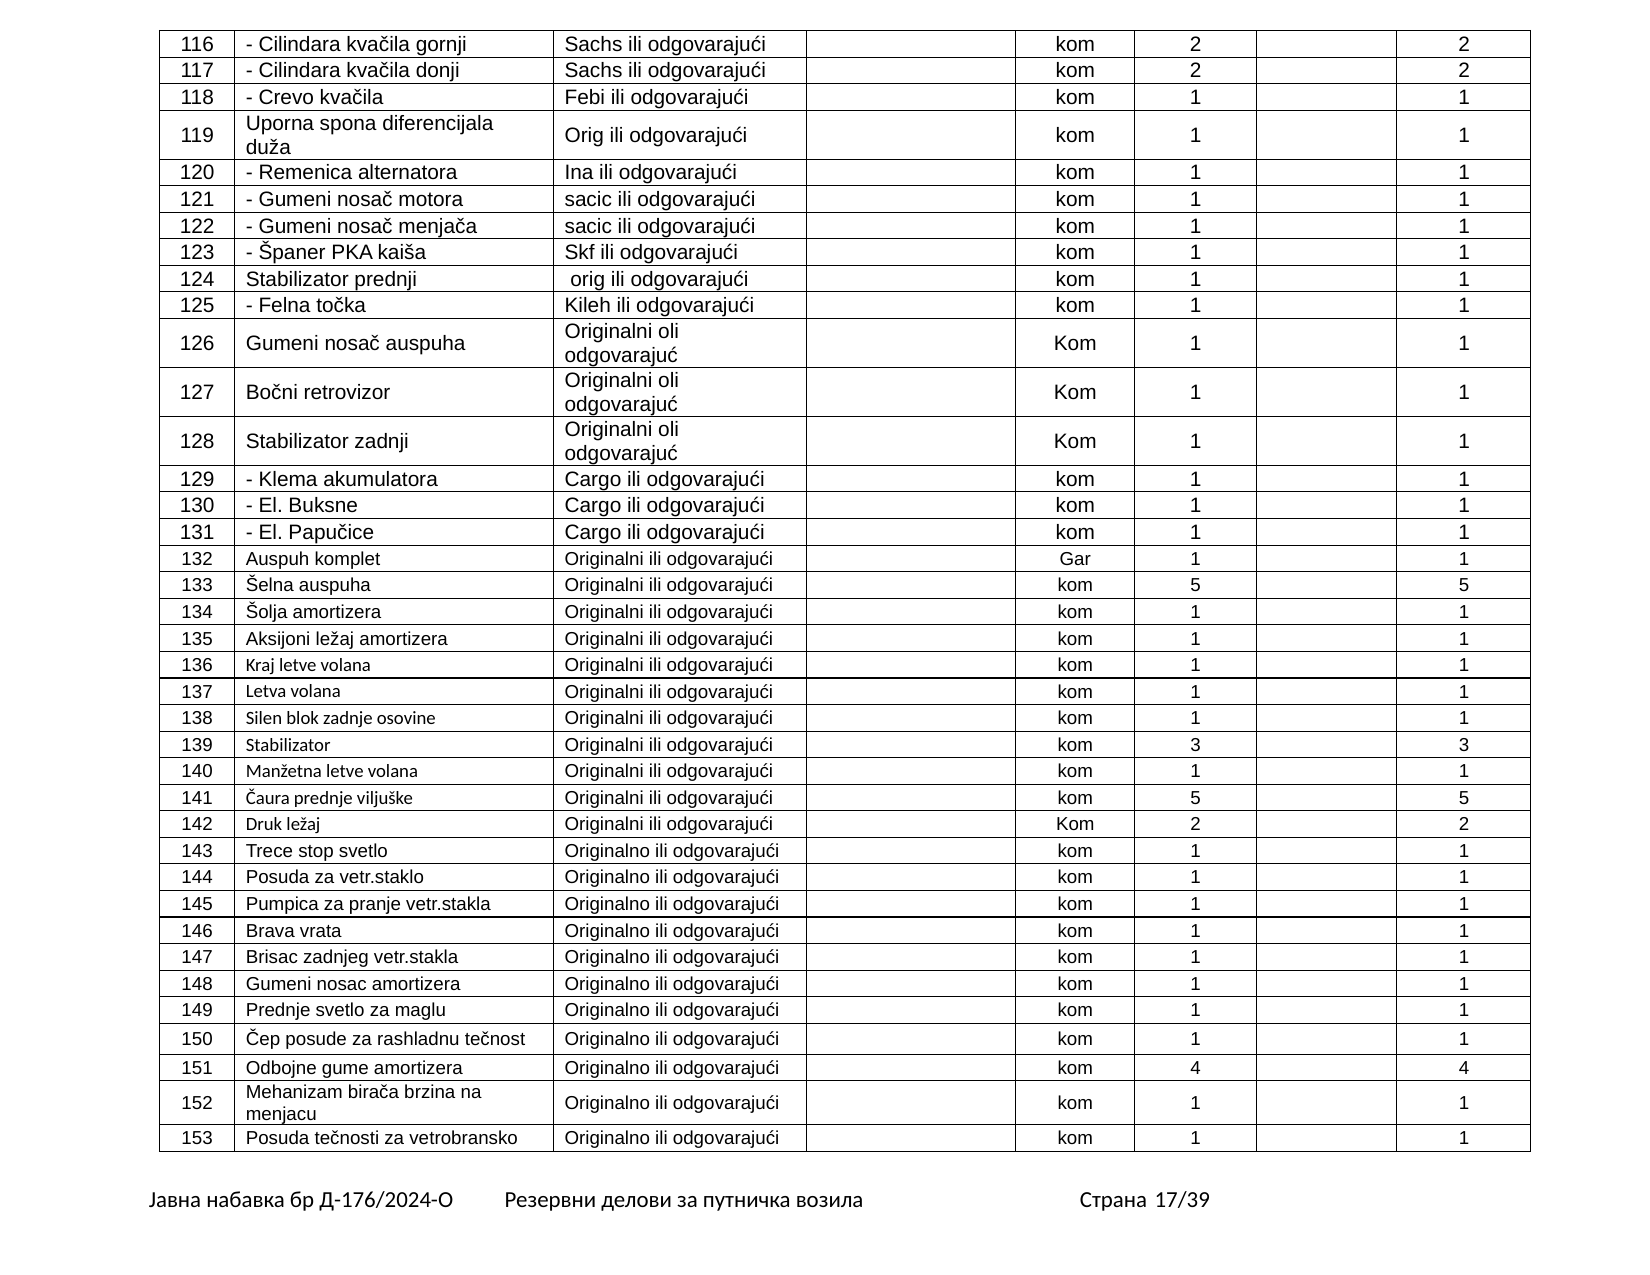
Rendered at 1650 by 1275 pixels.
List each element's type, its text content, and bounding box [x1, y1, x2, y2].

table_cell kom [1016, 652, 1134, 677]
table_cell kom [1016, 1125, 1134, 1151]
table_cell 141 [160, 785, 234, 810]
table_cell [1257, 864, 1396, 890]
table_cell kom [1016, 239, 1134, 265]
table_cell [1257, 466, 1396, 491]
table_cell 1 [1135, 971, 1256, 996]
table_cell - El. Buksne [235, 492, 553, 518]
table_cell 1 [1397, 652, 1530, 677]
table_cell kom [1016, 84, 1134, 110]
table_cell 1 [1135, 213, 1256, 238]
table_cell Ina ili odgovarajući [554, 160, 806, 185]
table_cell Originalni ili odgovarajući [554, 705, 806, 731]
table_cell sacic ili odgovarajući [554, 186, 806, 212]
table_cell [1257, 84, 1396, 110]
table_cell 138 [160, 705, 234, 731]
table_cell kom [1016, 838, 1134, 863]
table_cell Originalno ili odgovarajući [554, 838, 806, 863]
table_cell [1257, 160, 1396, 185]
table_cell [807, 213, 1015, 238]
table_cell [1257, 1125, 1396, 1151]
table_cell 1 [1135, 758, 1256, 784]
table_cell - Crevo kvačila [235, 84, 553, 110]
table_cell Originalni ili odgovarajući [554, 758, 806, 784]
table_cell 1 [1397, 971, 1530, 996]
table_cell 125 [160, 292, 234, 318]
table_cell 3 [1135, 732, 1256, 757]
table_cell [807, 1081, 1015, 1124]
table_cell [807, 625, 1015, 651]
table_cell kom [1016, 971, 1134, 996]
table_cell kom [1016, 58, 1134, 83]
table_cell [1257, 625, 1396, 651]
table_cell kom [1016, 997, 1134, 1023]
table_cell 1 [1397, 705, 1530, 731]
table_cell Originalni ili odgovarajući [554, 785, 806, 810]
table_cell orig ili odgovarajući [554, 266, 806, 291]
table_cell 1 [1397, 111, 1530, 159]
table_cell kom [1016, 292, 1134, 318]
table_cell [1257, 918, 1396, 943]
table_cell Letva volana [235, 679, 553, 704]
table_cell Šolja amortizera [235, 599, 553, 624]
table_cell [807, 111, 1015, 159]
table_cell 1 [1135, 599, 1256, 624]
table_cell Originalni ili odgovarajući [554, 599, 806, 624]
table_cell 140 [160, 758, 234, 784]
table_cell 1 [1397, 213, 1530, 238]
table_cell [807, 758, 1015, 784]
table_cell kom [1016, 186, 1134, 212]
table_cell [807, 160, 1015, 185]
table_cell kom [1016, 918, 1134, 943]
table_cell - Remenica alternatora [235, 160, 553, 185]
table_cell 1 [1397, 1024, 1530, 1053]
table_cell Stabilizator [235, 732, 553, 757]
table_cell 1 [1135, 652, 1256, 677]
table_cell 1 [1135, 492, 1256, 518]
table_cell [807, 971, 1015, 996]
table_cell - Klema akumulatora [235, 466, 553, 491]
table_cell Gumeni nosač auspuha [235, 319, 553, 367]
table_cell 1 [1397, 1125, 1530, 1151]
table_cell [1257, 811, 1396, 837]
table_cell 122 [160, 213, 234, 238]
table_cell [807, 266, 1015, 291]
table_cell 121 [160, 186, 234, 212]
table_cell [807, 546, 1015, 571]
table_cell Sachs ili odgovarajući [554, 31, 806, 57]
table_cell kom [1016, 1024, 1134, 1053]
table_cell Kom [1016, 319, 1134, 367]
table_cell Originalno ili odgovarajući [554, 1055, 806, 1080]
table_cell 1 [1397, 492, 1530, 518]
table_cell [1257, 111, 1396, 159]
table_cell [1257, 652, 1396, 677]
table_cell Mehanizam birača brzina na menjacu [235, 1081, 553, 1124]
table_cell [1257, 971, 1396, 996]
table_cell Uporna spona diferencijala duža [235, 111, 553, 159]
table_cell 1 [1135, 838, 1256, 863]
table_cell [1257, 239, 1396, 265]
table_cell kom [1016, 758, 1134, 784]
table_cell [807, 1125, 1015, 1151]
table_cell 1 [1397, 918, 1530, 943]
table_cell 1 [1135, 705, 1256, 731]
table_cell 1 [1397, 266, 1530, 291]
table_cell Čaura prednje viljuške [235, 785, 553, 810]
table_cell - Cilindara kvačila donji [235, 58, 553, 83]
table_cell [1257, 368, 1396, 416]
table_cell - Gumeni nosač motora [235, 186, 553, 212]
table_cell [1257, 266, 1396, 291]
table_cell 1 [1135, 319, 1256, 367]
table_cell [1257, 997, 1396, 1023]
table_cell kom [1016, 864, 1134, 890]
table_cell Originalni ili odgovarajući [554, 572, 806, 598]
table_cell 1 [1135, 918, 1256, 943]
table_cell 1 [1397, 292, 1530, 318]
table_cell Stabilizator prednji [235, 266, 553, 291]
table_cell Originalni oli odgovarajuć [554, 368, 806, 416]
table_cell 146 [160, 918, 234, 943]
table_cell 1 [1135, 679, 1256, 704]
table_cell 135 [160, 625, 234, 651]
table_cell 1 [1397, 838, 1530, 863]
table_cell Originalni ili odgovarajući [554, 679, 806, 704]
table_cell 132 [160, 546, 234, 571]
table_cell Originalni ili odgovarajući [554, 811, 806, 837]
table_cell [1257, 758, 1396, 784]
table_cell [1257, 679, 1396, 704]
table_cell Originalni ili odgovarajući [554, 625, 806, 651]
table_cell 118 [160, 84, 234, 110]
table_cell 1 [1397, 186, 1530, 212]
table_cell Odbojne gume amortizera [235, 1055, 553, 1080]
table_cell 1 [1135, 864, 1256, 890]
table_cell 119 [160, 111, 234, 159]
table_cell Originalni ili odgovarajući [554, 732, 806, 757]
table_cell 151 [160, 1055, 234, 1080]
table_cell 1 [1397, 625, 1530, 651]
table_cell - Felna točka [235, 292, 553, 318]
table_cell Originalno ili odgovarajući [554, 1081, 806, 1124]
table_cell Čep posude za rashladnu tečnost [235, 1024, 553, 1053]
table_cell 1 [1397, 546, 1530, 571]
table_cell Skf ili odgovarajući [554, 239, 806, 265]
table_cell Auspuh komplet [235, 546, 553, 571]
table_cell Stabilizator zadnji [235, 417, 553, 465]
table_cell kom [1016, 266, 1134, 291]
table_cell 1 [1135, 625, 1256, 651]
table_cell 1 [1135, 1125, 1256, 1151]
table_cell [1257, 705, 1396, 731]
table_cell 1 [1397, 758, 1530, 784]
table_cell 1 [1135, 944, 1256, 969]
table_cell [807, 239, 1015, 265]
table_cell Prednje svetlo za maglu [235, 997, 553, 1023]
table_cell 1 [1397, 417, 1530, 465]
table_cell kom [1016, 891, 1134, 916]
table_cell [807, 58, 1015, 83]
table_cell 1 [1397, 599, 1530, 624]
table_cell [1257, 213, 1396, 238]
table_cell [1257, 186, 1396, 212]
table_cell 1 [1397, 160, 1530, 185]
table_cell 128 [160, 417, 234, 465]
table_cell [807, 599, 1015, 624]
table_cell 1 [1397, 519, 1530, 544]
table_cell Originalno ili odgovarajući [554, 1024, 806, 1053]
table_cell 1 [1135, 84, 1256, 110]
table_cell kom [1016, 944, 1134, 969]
table_cell Gar [1016, 546, 1134, 571]
table_cell [807, 732, 1015, 757]
table_cell Kom [1016, 811, 1134, 837]
table_cell 2 [1397, 58, 1530, 83]
table_cell 2 [1135, 58, 1256, 83]
table_cell [807, 811, 1015, 837]
table_cell 133 [160, 572, 234, 598]
table_cell 120 [160, 160, 234, 185]
table_cell [807, 864, 1015, 890]
table_cell - Cilindara kvačila gornji [235, 31, 553, 57]
table_cell 150 [160, 1024, 234, 1053]
table_cell 2 [1135, 811, 1256, 837]
table_cell Druk ležaj [235, 811, 553, 837]
table_cell kom [1016, 1081, 1134, 1124]
table_cell kom [1016, 31, 1134, 57]
table_cell Posuda za vetr.staklo [235, 864, 553, 890]
table_cell 1 [1135, 891, 1256, 916]
table_cell 1 [1397, 239, 1530, 265]
table_cell 1 [1135, 160, 1256, 185]
table_cell [1257, 1055, 1396, 1080]
table_cell [1257, 31, 1396, 57]
table_cell 1 [1135, 111, 1256, 159]
table_cell 129 [160, 466, 234, 491]
table_cell [1257, 838, 1396, 863]
table_cell kom [1016, 213, 1134, 238]
table_cell [807, 785, 1015, 810]
table_cell 5 [1135, 572, 1256, 598]
table_cell 117 [160, 58, 234, 83]
table_cell [807, 918, 1015, 943]
table_cell 1 [1397, 891, 1530, 916]
table_cell [807, 417, 1015, 465]
table_cell [807, 891, 1015, 916]
table_cell 2 [1397, 31, 1530, 57]
table_cell Originalni oli odgovarajuć [554, 319, 806, 367]
table_cell Originalno ili odgovarajući [554, 891, 806, 916]
table_cell [1257, 599, 1396, 624]
table_cell kom [1016, 785, 1134, 810]
table_cell 5 [1397, 572, 1530, 598]
table_cell 148 [160, 971, 234, 996]
table_cell [807, 997, 1015, 1023]
table_cell [807, 679, 1015, 704]
table_cell 1 [1397, 466, 1530, 491]
table_cell [1257, 546, 1396, 571]
table_cell 153 [160, 1125, 234, 1151]
table_cell [807, 572, 1015, 598]
table_cell 131 [160, 519, 234, 544]
table_cell [1257, 519, 1396, 544]
table_cell kom [1016, 1055, 1134, 1080]
table_cell 1 [1397, 944, 1530, 969]
table_cell 1 [1397, 864, 1530, 890]
table_cell 2 [1397, 811, 1530, 837]
table_cell Originalni ili odgovarajući [554, 546, 806, 571]
table_cell Brava vrata [235, 918, 553, 943]
table_cell [807, 1055, 1015, 1080]
table_cell Originalni ili odgovarajući [554, 652, 806, 677]
table_cell Gumeni nosac amortizera [235, 971, 553, 996]
table_cell 143 [160, 838, 234, 863]
table_cell [1257, 891, 1396, 916]
table_cell Brisac zadnjeg vetr.stakla [235, 944, 553, 969]
table_cell [807, 31, 1015, 57]
table_cell kom [1016, 679, 1134, 704]
table_cell 1 [1135, 1024, 1256, 1053]
table_cell 1 [1135, 266, 1256, 291]
table_cell [807, 368, 1015, 416]
table_cell Kom [1016, 368, 1134, 416]
table_cell [1257, 492, 1396, 518]
table_cell 1 [1135, 417, 1256, 465]
table_cell 1 [1135, 239, 1256, 265]
table_cell Originalno ili odgovarajući [554, 1125, 806, 1151]
table_cell Febi ili odgovarajući [554, 84, 806, 110]
table_cell [807, 186, 1015, 212]
table_cell 123 [160, 239, 234, 265]
table_cell kom [1016, 160, 1134, 185]
table_cell Kileh ili odgovarajući [554, 292, 806, 318]
table_cell 1 [1397, 997, 1530, 1023]
table_cell 1 [1397, 679, 1530, 704]
table_cell 3 [1397, 732, 1530, 757]
table_cell [1257, 572, 1396, 598]
table_cell [1257, 1081, 1396, 1124]
table_cell 1 [1135, 997, 1256, 1023]
table_cell - Gumeni nosač menjača [235, 213, 553, 238]
table_cell Kraj letve volana [235, 652, 553, 677]
table_cell [807, 466, 1015, 491]
table_cell 142 [160, 811, 234, 837]
table_cell Trece stop svetlo [235, 838, 553, 863]
table_cell 1 [1397, 368, 1530, 416]
table_cell 1 [1135, 1081, 1256, 1124]
table_cell 5 [1135, 785, 1256, 810]
table_cell [1257, 944, 1396, 969]
table_cell [1257, 292, 1396, 318]
table_cell 147 [160, 944, 234, 969]
table_cell 4 [1135, 1055, 1256, 1080]
table_cell [807, 705, 1015, 731]
table_cell 136 [160, 652, 234, 677]
table_cell 1 [1135, 368, 1256, 416]
table_cell 1 [1135, 519, 1256, 544]
table_cell Originalno ili odgovarajući [554, 997, 806, 1023]
table_cell [807, 838, 1015, 863]
table_cell Cargo ili odgovarajući [554, 466, 806, 491]
table_cell 116 [160, 31, 234, 57]
table_cell 1 [1397, 84, 1530, 110]
table_cell Orig ili odgovarajući [554, 111, 806, 159]
table_cell kom [1016, 466, 1134, 491]
table_cell 134 [160, 599, 234, 624]
table_cell Originalno ili odgovarajući [554, 971, 806, 996]
table_cell Originalno ili odgovarajući [554, 864, 806, 890]
table_cell 1 [1397, 1081, 1530, 1124]
table_cell 130 [160, 492, 234, 518]
table_cell 144 [160, 864, 234, 890]
table_cell kom [1016, 625, 1134, 651]
table_cell 139 [160, 732, 234, 757]
table_cell 1 [1135, 292, 1256, 318]
table_cell 1 [1135, 466, 1256, 491]
table_cell kom [1016, 599, 1134, 624]
table_cell [1257, 1024, 1396, 1053]
table_cell kom [1016, 705, 1134, 731]
table_cell [1257, 417, 1396, 465]
table_cell [807, 519, 1015, 544]
table_cell Sachs ili odgovarajući [554, 58, 806, 83]
table_cell Originalno ili odgovarajući [554, 918, 806, 943]
table_cell kom [1016, 572, 1134, 598]
table_cell Silen blok zadnje osovine [235, 705, 553, 731]
table_cell 152 [160, 1081, 234, 1124]
table_cell [1257, 732, 1396, 757]
table_cell Aksijoni ležaj amortizera [235, 625, 553, 651]
table_cell sacic ili odgovarajući [554, 213, 806, 238]
table_cell [1257, 319, 1396, 367]
table_cell 1 [1135, 186, 1256, 212]
table_cell Kom [1016, 417, 1134, 465]
table_cell [1257, 58, 1396, 83]
table_cell 149 [160, 997, 234, 1023]
table_cell 145 [160, 891, 234, 916]
table_cell Originalni oli odgovarajuć [554, 417, 806, 465]
table_cell [1257, 785, 1396, 810]
table_cell [807, 652, 1015, 677]
table_cell kom [1016, 519, 1134, 544]
table_cell - El. Papučice [235, 519, 553, 544]
table_cell 1 [1397, 319, 1530, 367]
table_cell [807, 492, 1015, 518]
table_cell - Španer PKA kaiša [235, 239, 553, 265]
table_cell kom [1016, 111, 1134, 159]
table_cell [807, 944, 1015, 969]
table_cell Pumpica za pranje vetr.stakla [235, 891, 553, 916]
table_cell Cargo ili odgovarajući [554, 492, 806, 518]
table_cell [807, 319, 1015, 367]
table_cell Cargo ili odgovarajući [554, 519, 806, 544]
table_cell [807, 292, 1015, 318]
table_cell 124 [160, 266, 234, 291]
table_cell [807, 1024, 1015, 1053]
table_cell 126 [160, 319, 234, 367]
table_cell [807, 84, 1015, 110]
table_cell 4 [1397, 1055, 1530, 1080]
table_cell 1 [1135, 546, 1256, 571]
table_cell 137 [160, 679, 234, 704]
table_cell kom [1016, 732, 1134, 757]
table_cell Bočni retrovizor [235, 368, 553, 416]
table_cell Originalno ili odgovarajući [554, 944, 806, 969]
table_cell 127 [160, 368, 234, 416]
table_cell 2 [1135, 31, 1256, 57]
table_cell Šelna auspuha [235, 572, 553, 598]
table_cell kom [1016, 492, 1134, 518]
table_cell 5 [1397, 785, 1530, 810]
table_cell Manžetna letve volana [235, 758, 553, 784]
table_cell Posuda tečnosti za vetrobransko [235, 1125, 553, 1151]
